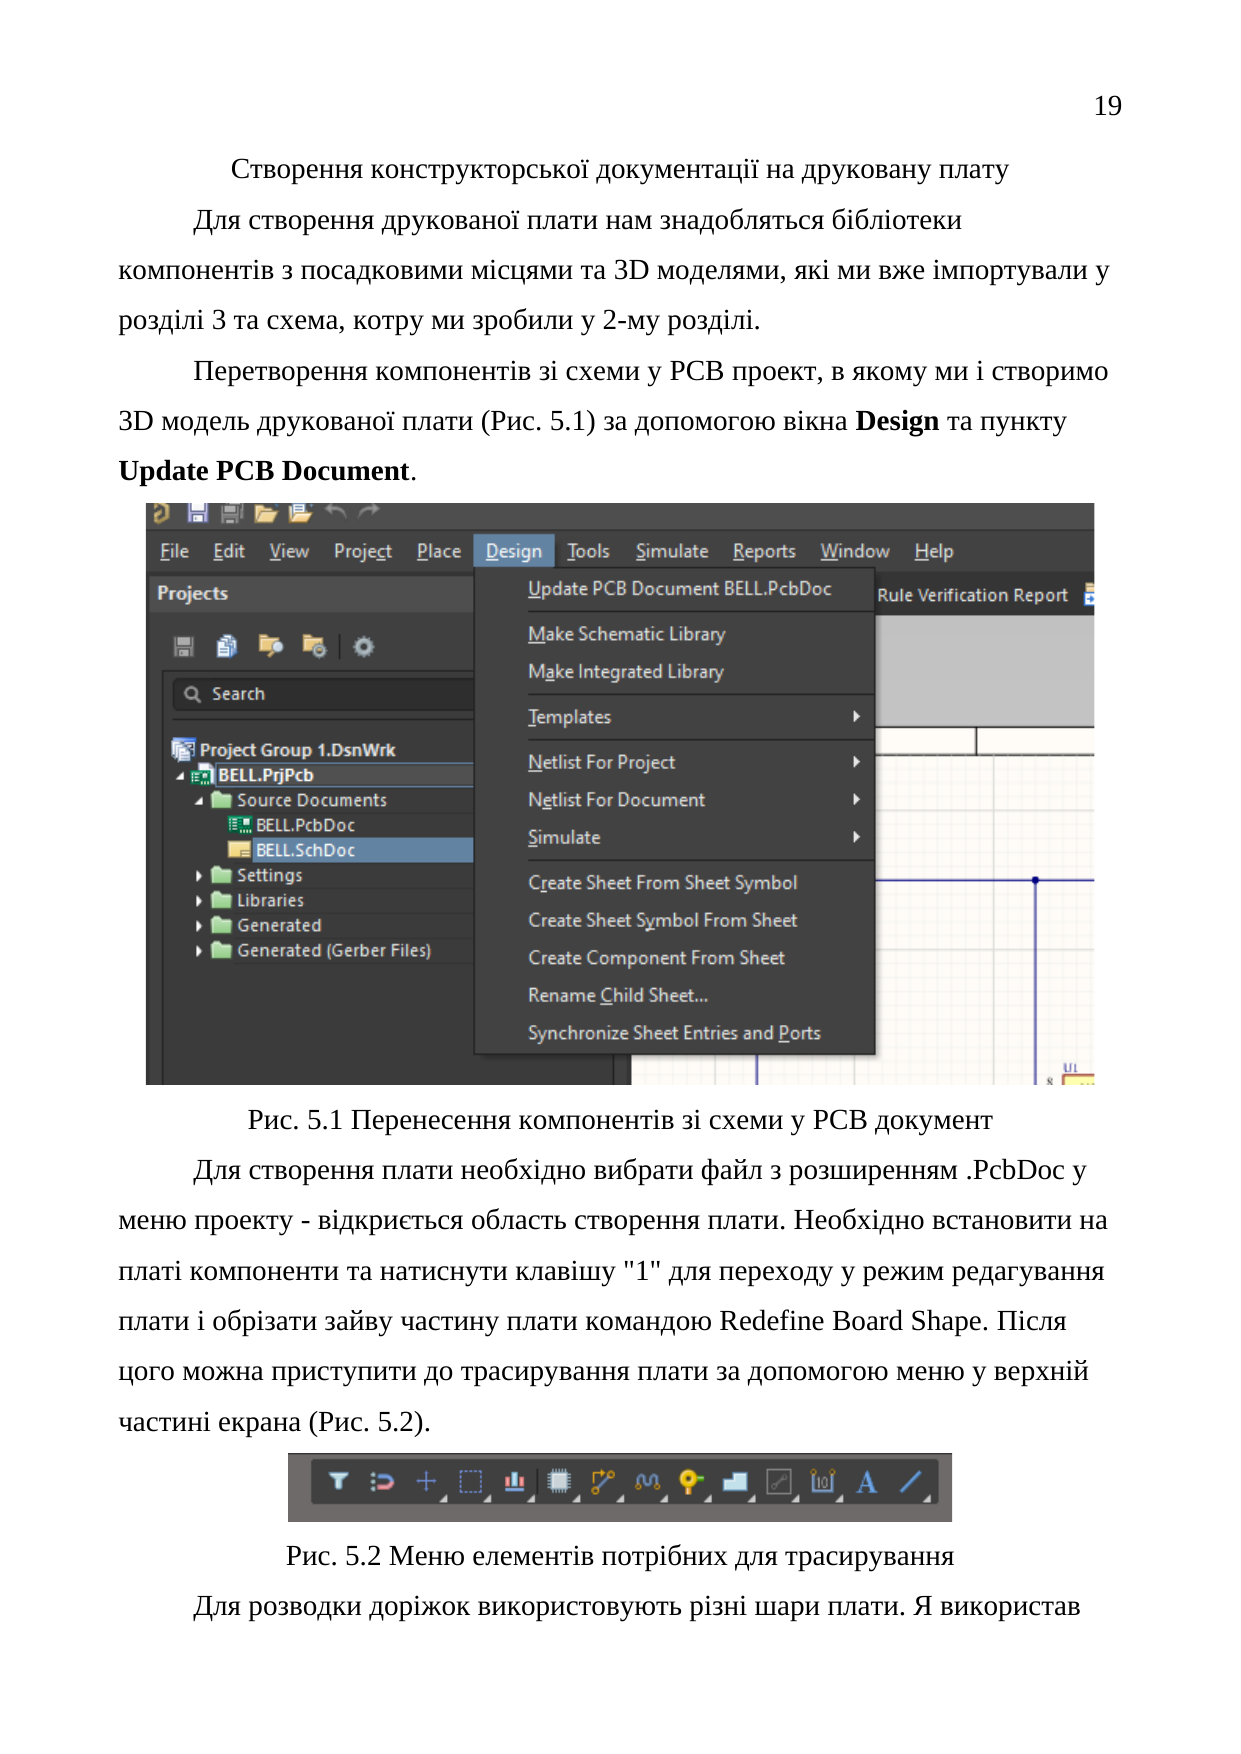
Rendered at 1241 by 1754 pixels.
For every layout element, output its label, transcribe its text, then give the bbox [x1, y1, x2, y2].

text Для створення друкованої плати нам знадобляться бібліотеки компонентів з посадковими місцями та 3D моделями, які ми вже імпортували у розділі 3 та схема, котру ми зробили у 2-му розділі. [118, 202, 1122, 336]
text Для створення плати необхідно вибрати файл з розширенням .PcbDoc у меню проекту - відкриється область створення плати. Необхідно встановити на платі компоненти та натиснути клавішу "1" для переходу у режим редагування плати і обрізати зайву частину плати командою Redefine Board Shape. Після цого можна приступити до трасирування плати за допомогою меню у верхній частині екрана (Рис. 5.2). [118, 1152, 1122, 1437]
picture [145, 503, 1095, 1085]
text Рис. 5.2 Меню елементів потрібних для трасирування [118, 1522, 1122, 1571]
picture [288, 1453, 953, 1522]
text Створення конструкторської документації на друковану плату [118, 152, 1122, 185]
text Для розводки доріжок використовують різні шари плати. Я використав [118, 1588, 1122, 1622]
text Перетворення компонентів зі схеми у PCB проект, в якому ми і створимо 3D модель друкованої плати (Рис. 5.1) за допомогою вікна Design та пункту Update PCB Document. [118, 353, 1122, 487]
text Рис. 5.1 Перенесення компонентів зі схеми у PCB документ [118, 1085, 1122, 1135]
